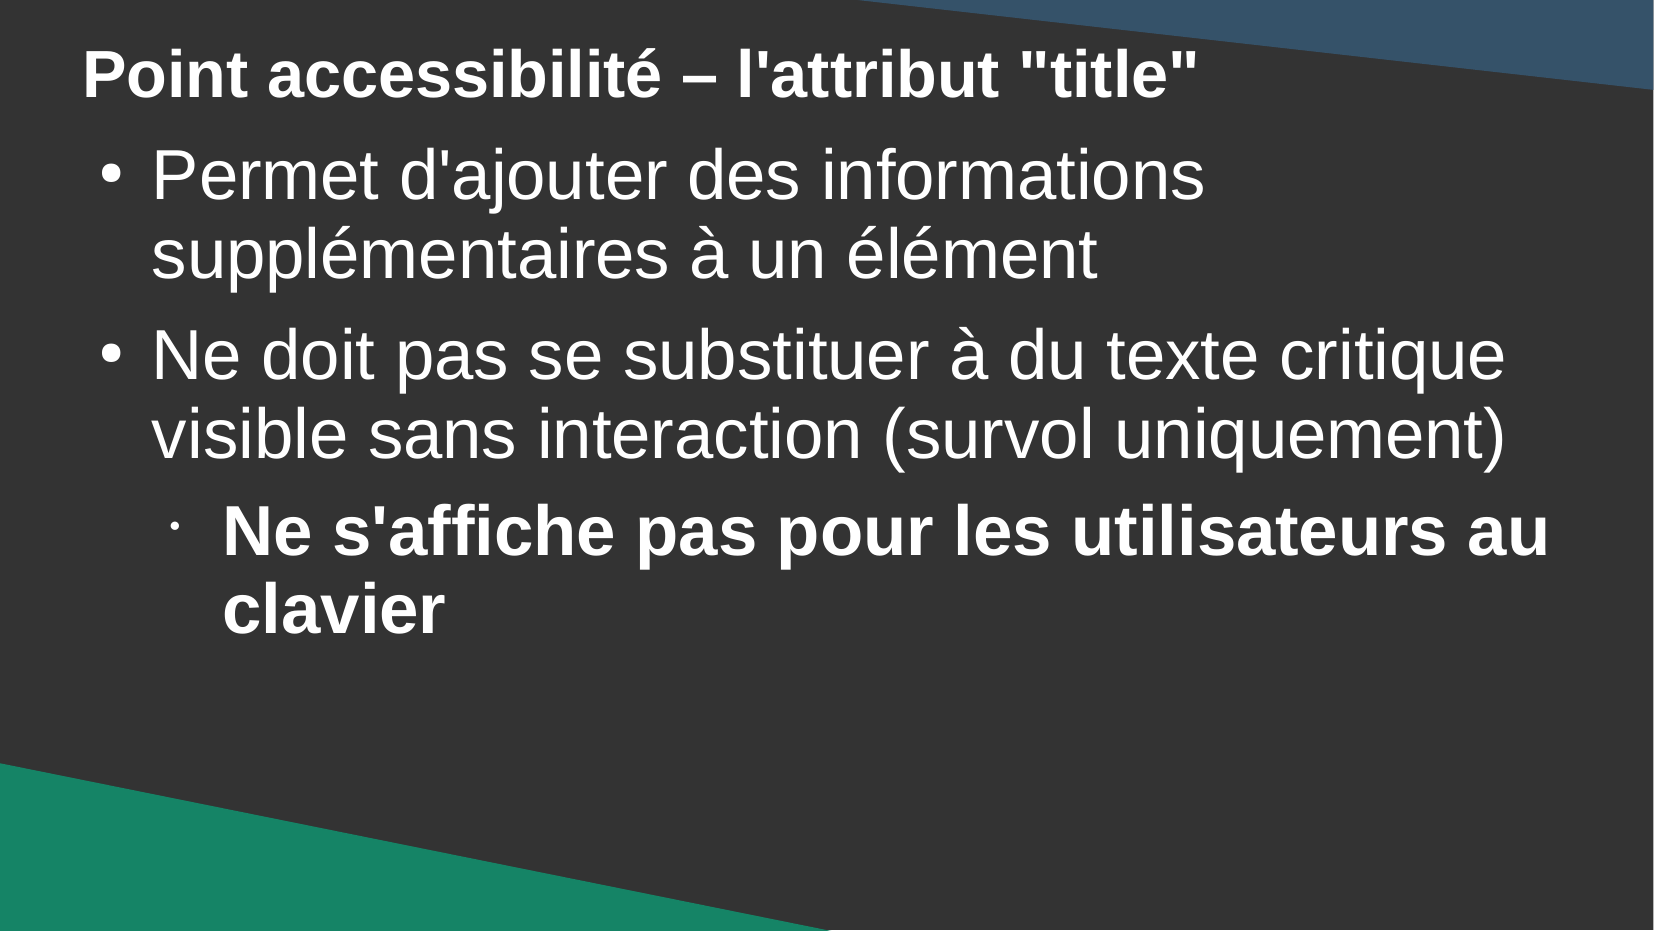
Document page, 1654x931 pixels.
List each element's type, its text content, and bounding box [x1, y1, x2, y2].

title Point accessibilité – l'attribut "title" [82, 37, 1571, 122]
text_box [0, 763, 832, 931]
text_box [857, 0, 1654, 90]
list Permet d'ajouter des informations supplémentaires à un élément Ne doit pas se substituer à du texte critique visible sans interaction (survol uniquement) Ne s'affiche pas pour les utilisateurs au clavier [80, 135, 1605, 780]
